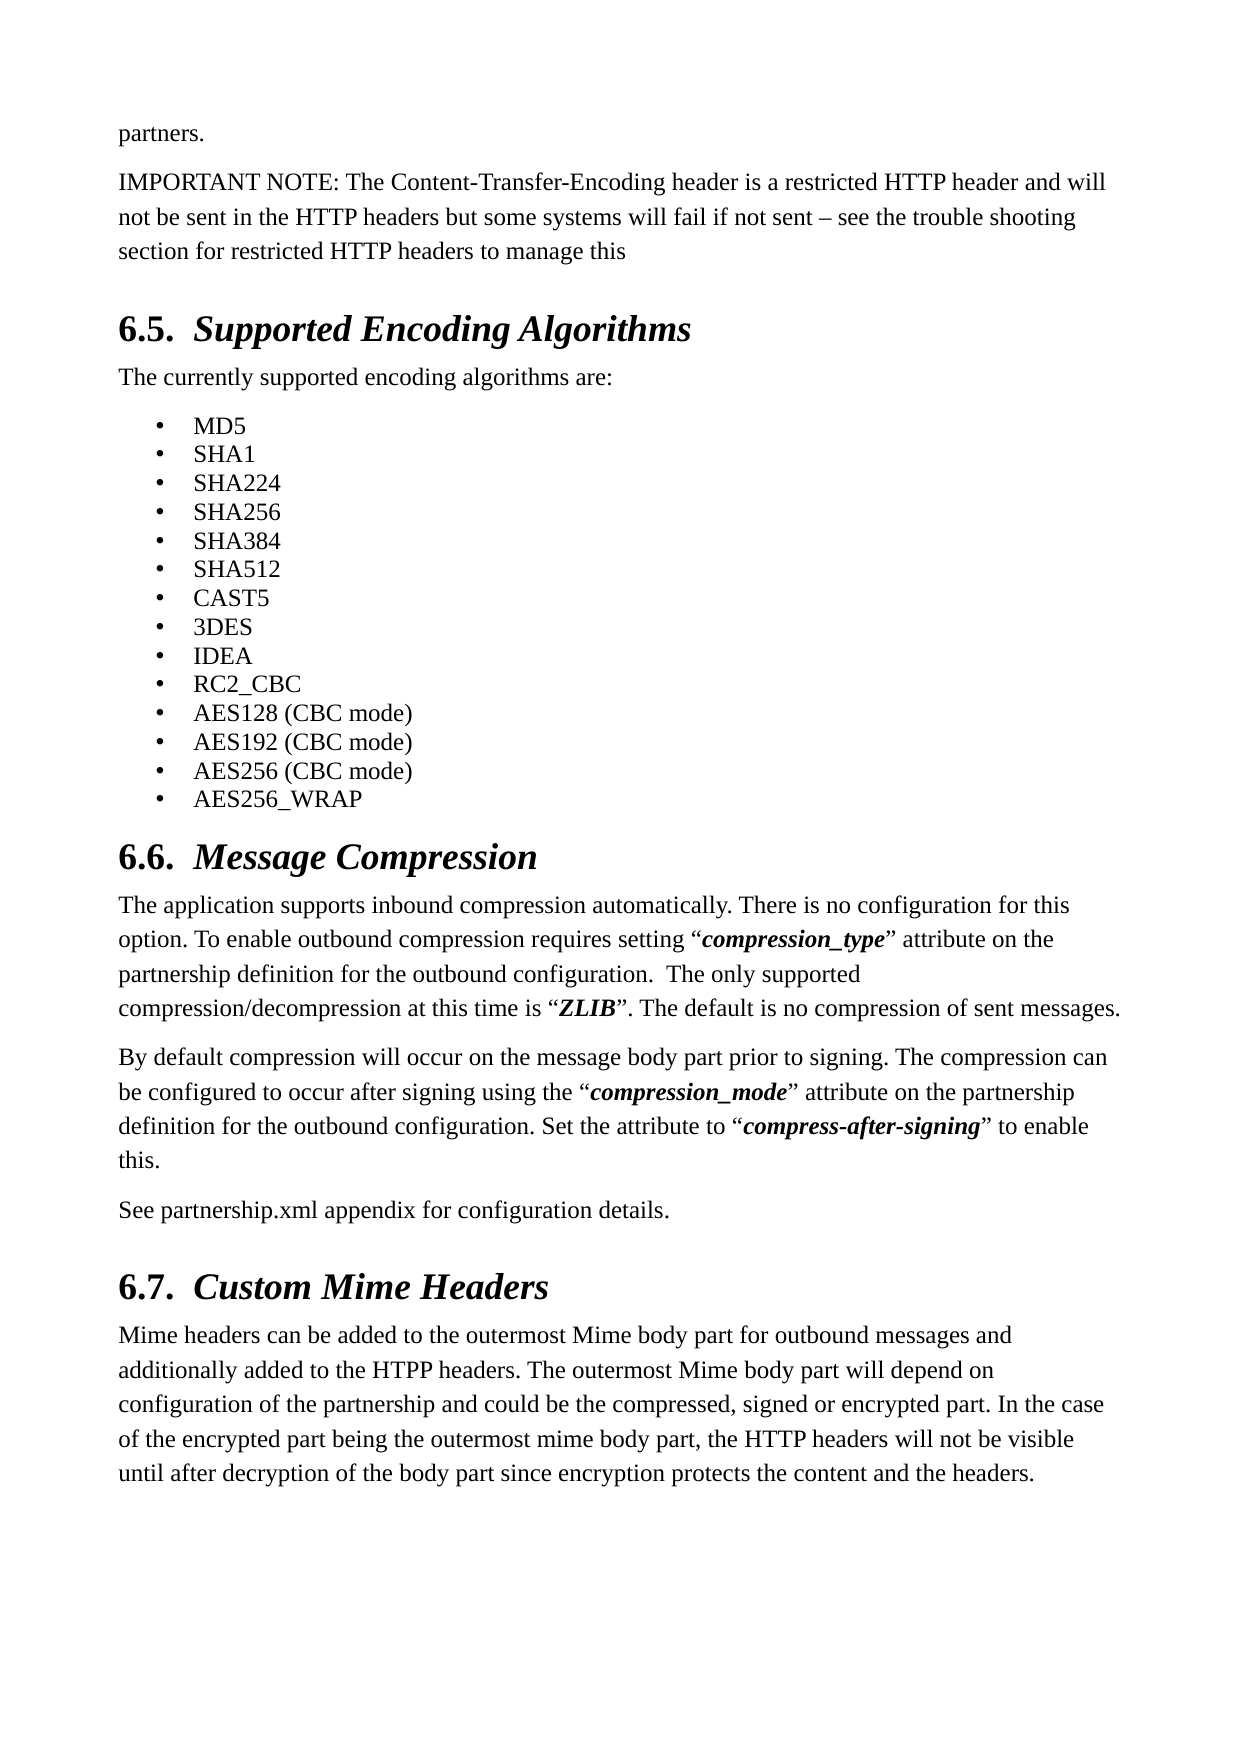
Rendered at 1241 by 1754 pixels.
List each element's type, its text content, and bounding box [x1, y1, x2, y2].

list SHA256 [156, 497, 1122, 526]
list 3DES [156, 612, 1122, 641]
text IMPORTANT NOTE: The Content-Transfer-Encoding header is a restricted HTTP header and will not be sent in the HTTP headers but some systems will fail if not sent – see the trouble shooting section for restricted HTTP headers to manage this [118, 167, 1122, 265]
list RC2_CBC [156, 669, 1122, 698]
subtitle Supported Encoding Algorithms [118, 306, 1122, 349]
list MD5 [156, 411, 1122, 439]
text By default compression will occur on the message body part prior to signing. The compression can be configured to occur after signing using the “compression_mode” attribute on the partnership definition for the outbound configuration. Set the attribute to “compress-after-signing” to enable this. [118, 1042, 1122, 1174]
list SHA1 [156, 439, 1122, 468]
list IDEA [156, 641, 1122, 669]
list SHA384 [156, 526, 1122, 554]
subtitle Custom Mime Headers [118, 1264, 1122, 1308]
list SHA512 [156, 554, 1122, 583]
list AES128 (CBC mode) [156, 698, 1122, 727]
subtitle Message Compression [118, 834, 1122, 877]
list AES192 (CBC mode) [156, 727, 1122, 756]
list CAST5 [156, 583, 1122, 612]
text partners. [118, 118, 1122, 147]
list AES256 (CBC mode) [156, 756, 1122, 784]
list AES256_WRAP [156, 784, 1122, 813]
text See partnership.xml appendix for configuration details. [118, 1195, 1122, 1223]
text The currently supported encoding algorithms are: [118, 362, 1122, 390]
text The application supports inbound compression automatically. There is no configuration for this option. To enable outbound compression requires setting “compression_type” attribute on the partnership definition for the outbound configuration. The only supported compression/decompression at this time is “ZLIB”. The default is no compression of sent messages. [118, 890, 1122, 1022]
text Mime headers can be added to the outermost Mime body part for outbound messages and additionally added to the HTPP headers. The outermost Mime body part will depend on configuration of the partnership and could be the compressed, signed or encrypted part. In the case of the encrypted part being the outermost mime body part, the HTTP headers will not be visible until after decryption of the body part since encryption protects the content and the headers. [118, 1320, 1122, 1487]
list SHA224 [156, 468, 1122, 497]
